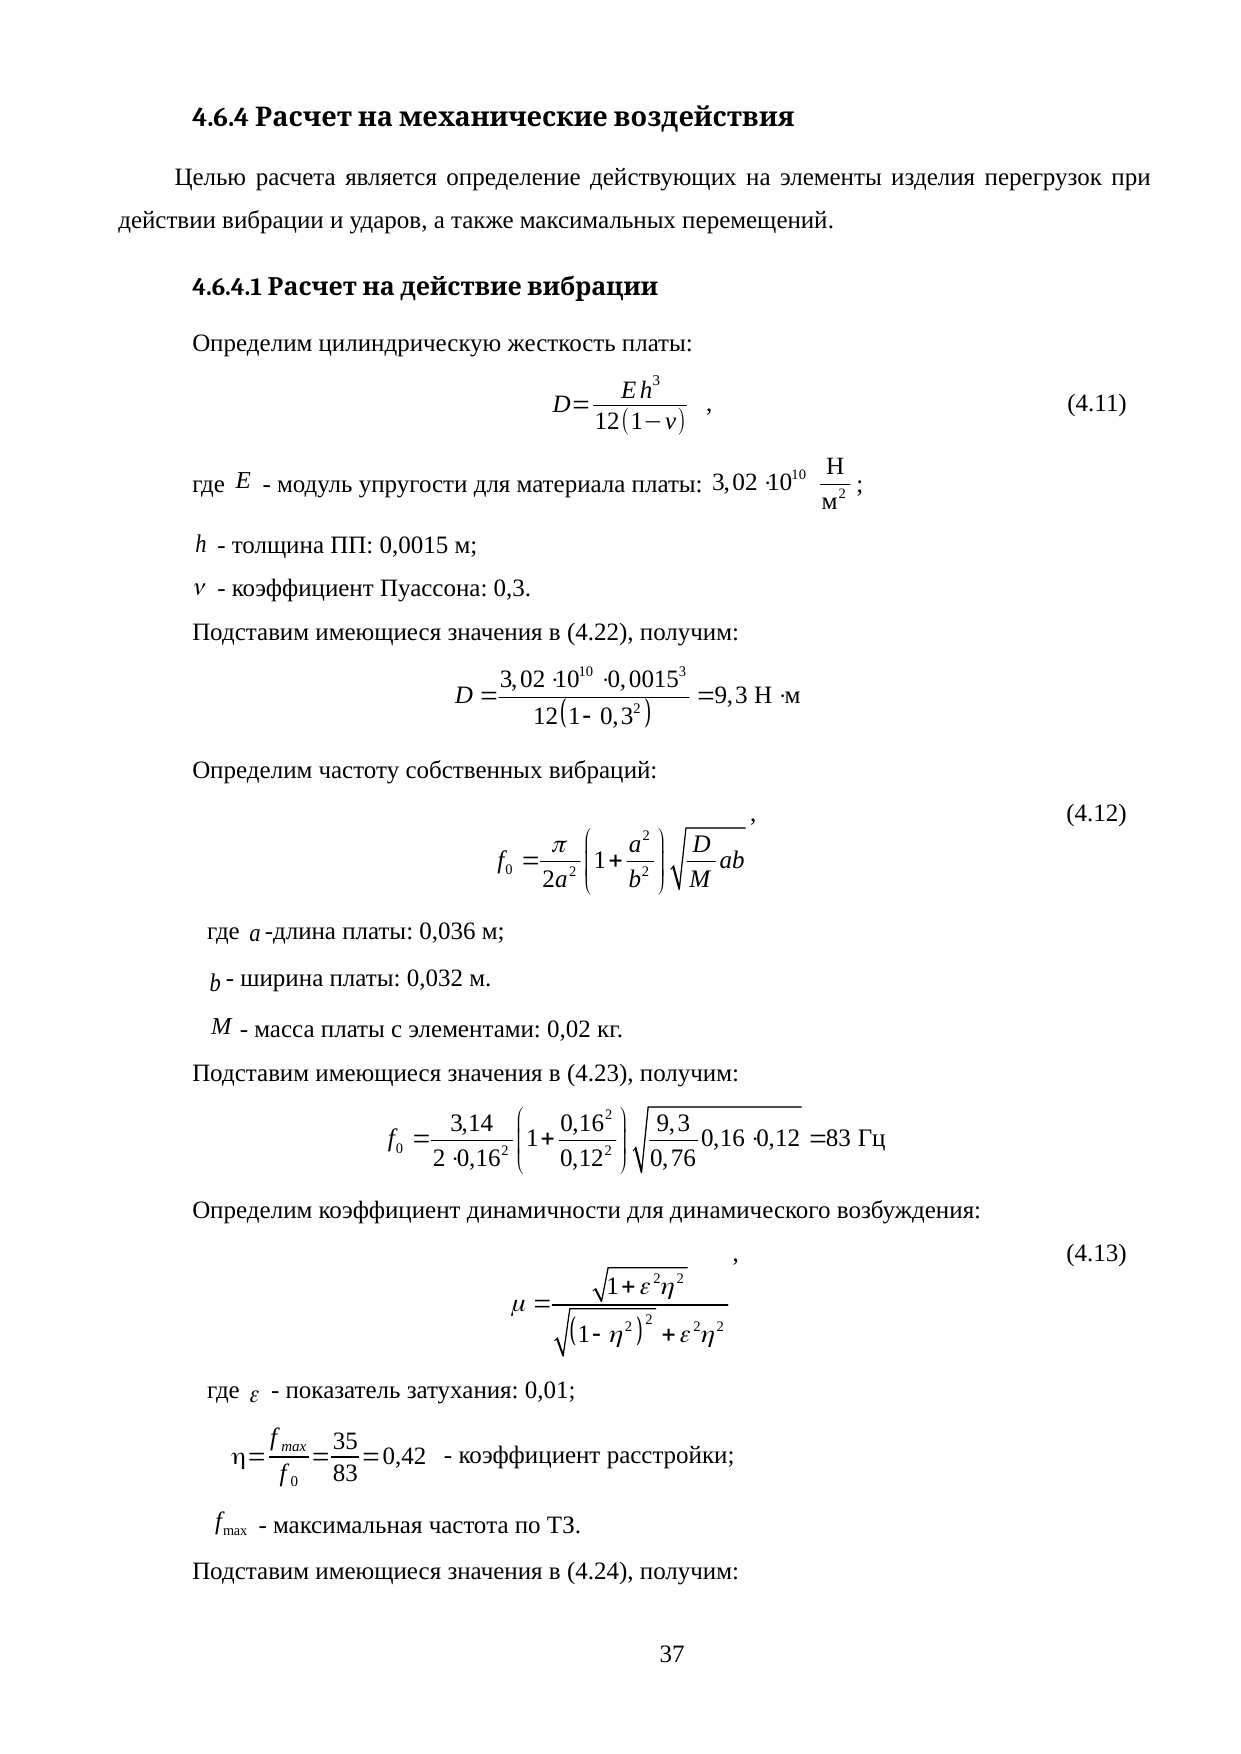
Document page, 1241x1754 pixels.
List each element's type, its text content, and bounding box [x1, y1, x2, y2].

text Подставим имеющиеся значения в (4.22), получим: [118, 617, 1152, 645]
subtitle 4.6.4 Расчет на механические воздействия [118, 102, 1152, 134]
text - коэффициент Пуассона: 0,3. [118, 573, 1152, 602]
text - коэффициент расстройки; [118, 1423, 1152, 1490]
text , (4.12) [118, 798, 1152, 902]
text Определим коэффициент динамичности для динамического возбуждения: [118, 1195, 1152, 1223]
text Подставим имеющиеся значения в (4.23), получим: [118, 1058, 1152, 1086]
text 4.6.4.1 Расчет на действие вибрации [118, 273, 1152, 302]
text - толщина ПП: 0,0015 м; [118, 529, 1152, 559]
text - масса платы с элементами: 0,02 кг. [118, 1012, 1152, 1043]
text , (4.13) [118, 1238, 1152, 1361]
text Определим частоту собственных вибраций: [118, 755, 1152, 784]
text где - модуль упругости для материала платы: ; [118, 451, 1152, 515]
text - максимальная частота по ТЗ. [118, 1504, 1152, 1542]
text где -длина платы: 0,036 м; [118, 916, 1152, 948]
text , (4.11) [118, 372, 1152, 437]
text где - показатель затухания: 0,01; [118, 1376, 1152, 1409]
text - ширина платы: 0,032 м. [118, 963, 1152, 998]
text Определим цилиндрическую жесткость платы: [118, 328, 1152, 357]
text Целью расчета является определение действующих на элементы изделия перегрузок при действии вибрации и ударов, а также максимальных перемещений. [118, 162, 1152, 233]
text Подставим имеющиеся значения в (4.24), получим: [118, 1556, 1152, 1585]
